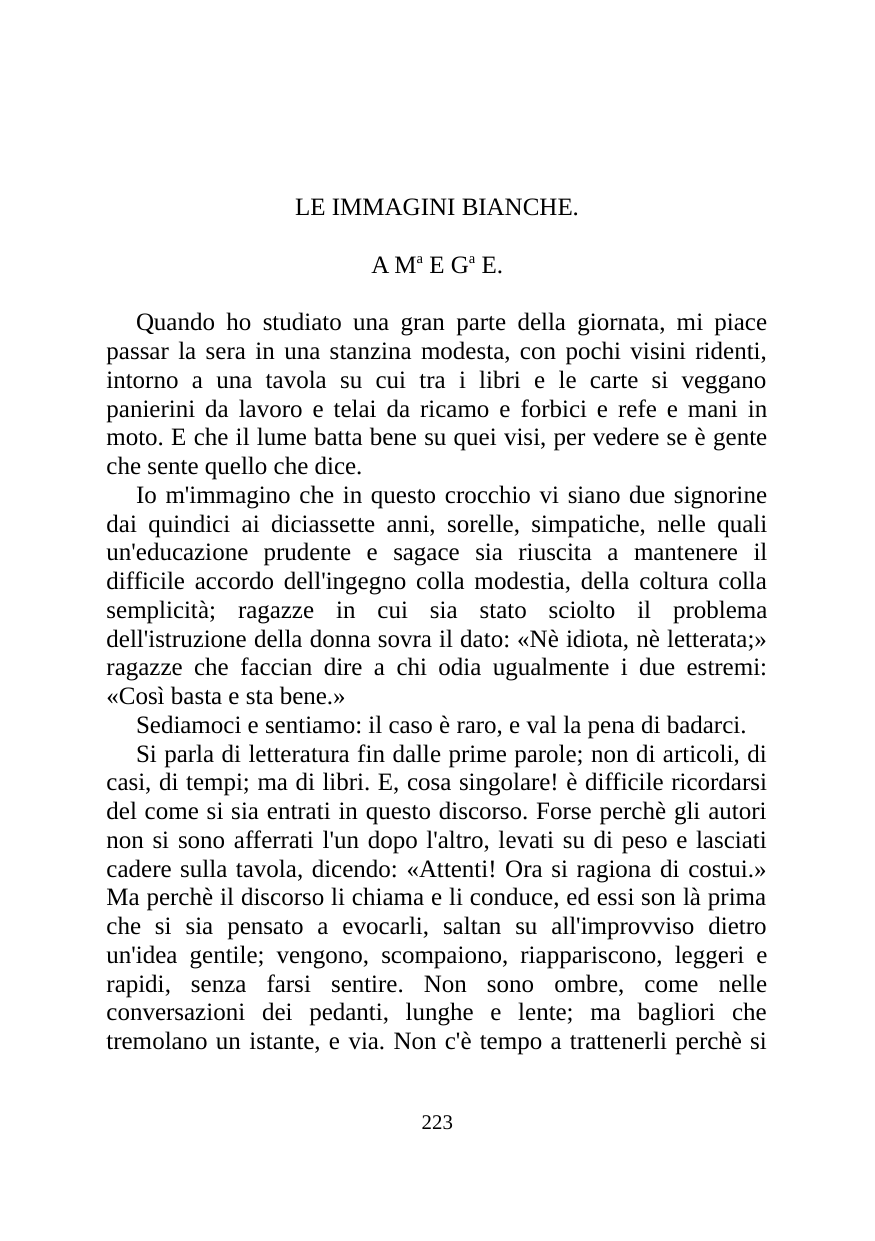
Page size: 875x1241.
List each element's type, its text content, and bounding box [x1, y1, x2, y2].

text Si parla di letteratura fin dalle prime parole; non di articoli, di casi, di tempi; ma di libri. E, cosa singolare! è difficile ricordarsi del come si sia entrati in questo discorso. Forse perchè gli autori non si sono afferrati l'un dopo l'altro, levati su di peso e lasciati cadere sulla tavola, dicendo: «Attenti! Ora si ragiona di costui.» Ma perchè il discorso li chiama e li conduce, ed essi son là prima che si sia pensato a evocarli, saltan su all'improvviso dietro un'idea gentile; vengono, scompaiono, riappariscono, leggeri e rapidi, senza farsi sentire. Non sono ombre, come nelle conversazioni dei pedanti, lunghe e lente; ma bagliori che tremolano un istante, e via. Non c'è tempo a trattenerli perchè si [106, 739, 768, 1055]
text Sediamoci e sentiamo: il caso è raro, e val la pena di badarci. [106, 710, 768, 739]
text Quando ho studiato una gran parte della giornata, mi piace passar la sera in una stanzina modesta, con pochi visini ridenti, intorno a una tavola su cui tra i libri e le carte si veggano panierini da lavoro e telai da ricamo e forbici e refe e mani in moto. E che il lume batta bene su quei visi, per vedere se è gente che sente quello che dice. [106, 307, 768, 480]
text A Ma E Ga E. [106, 250, 768, 279]
text LE IMMAGINI BIANCHE. [106, 192, 768, 221]
text Io m'immagino che in questo crocchio vi siano due signorine dai quindici ai diciassette anni, sorelle, simpatiche, nelle quali un'educazione prudente e sagace sia riuscita a mantenere il difficile accordo dell'ingegno colla modestia, della coltura colla semplicità; ragazze in cui sia stato sciolto il problema dell'istruzione della donna sovra il dato: «Nè idiota, nè letterata;» ragazze che faccian dire a chi odia ugualmente i due estremi: «Così basta e sta bene.» [106, 480, 768, 710]
